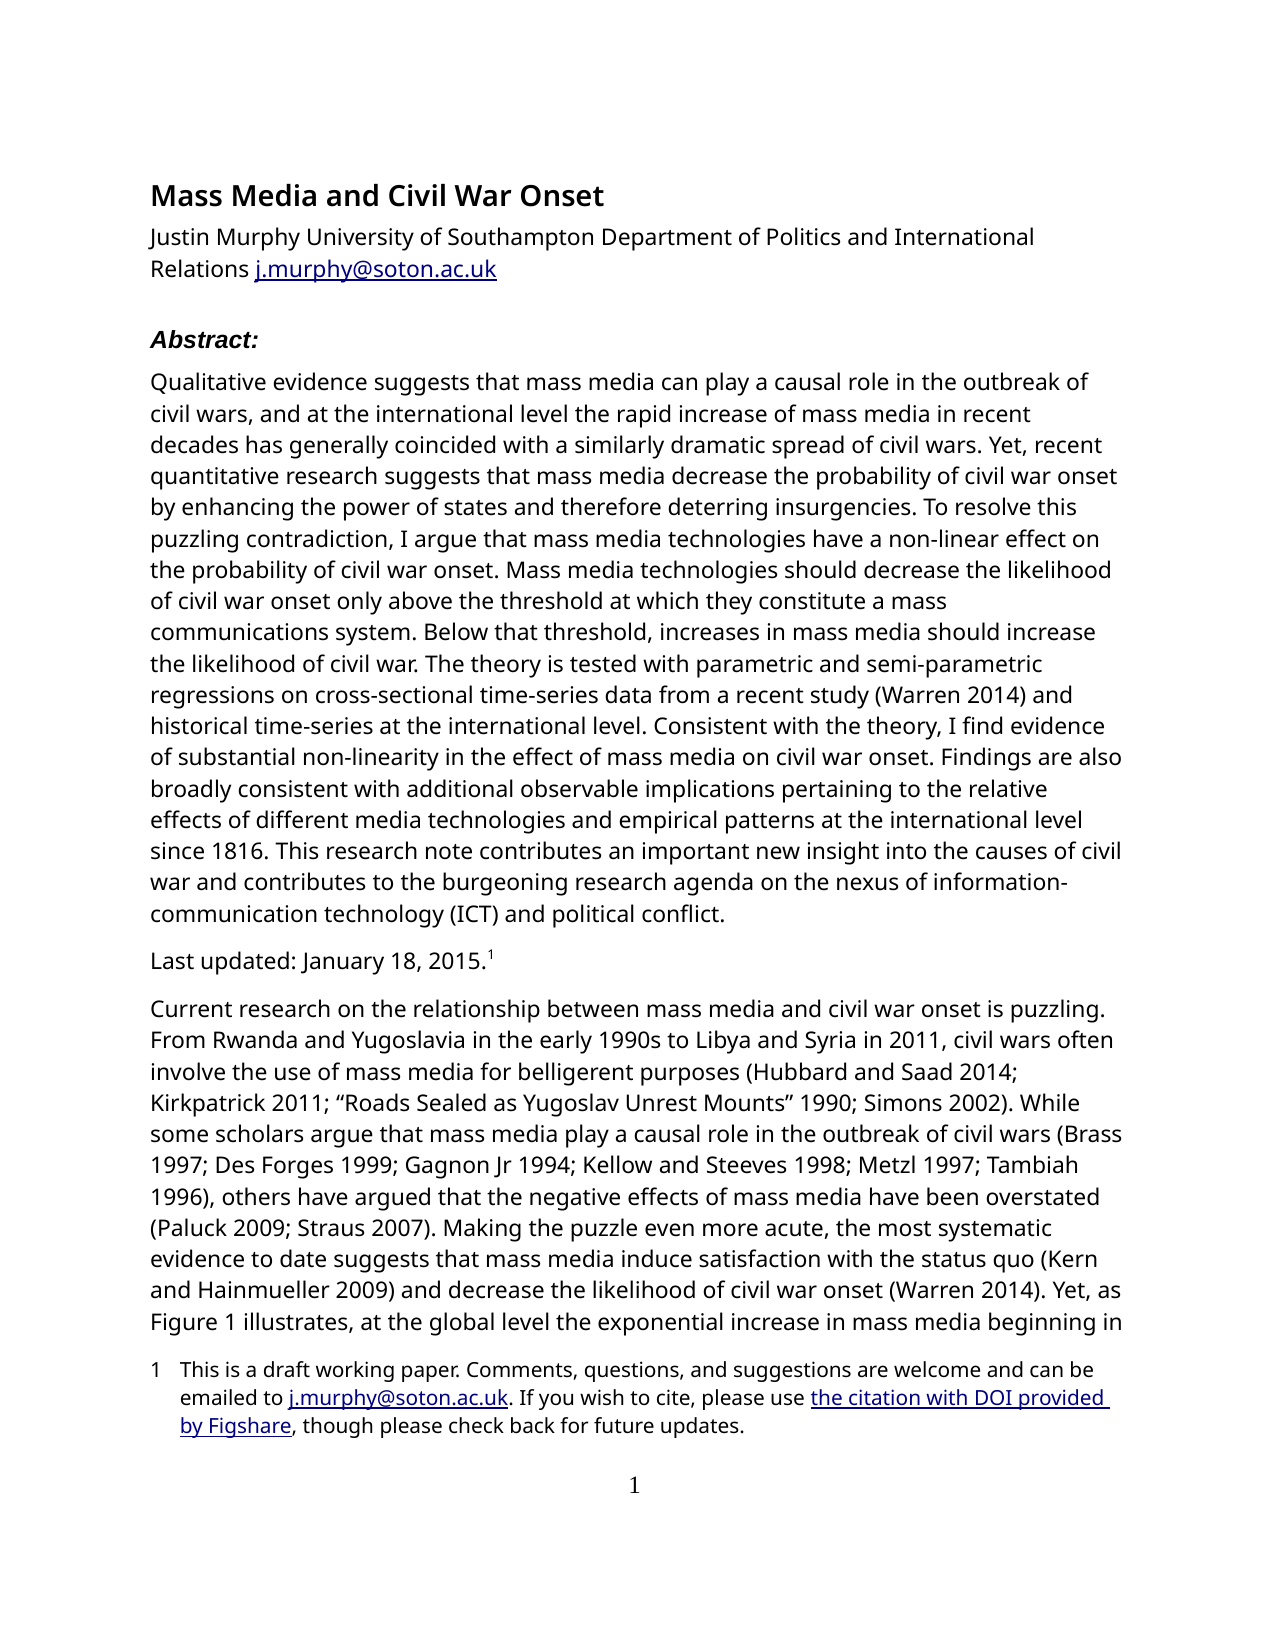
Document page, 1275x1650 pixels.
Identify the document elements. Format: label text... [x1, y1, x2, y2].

text Last updated: January 18, 2015. [150, 945, 1125, 976]
text Qualitative evidence suggests that mass media can play a causal role in the outbreak of civil wars, and at the international level the rapid increase of mass media in recent decades has generally coincided with a similarly dramatic spread of civil wars. Yet, recent quantitative research suggests that mass media decrease the probability of civil war onset by enhancing the power of states and therefore deterring insurgencies. To resolve this puzzling contradiction, I argue that mass media technologies have a non-linear effect on the probability of civil war onset. Mass media technologies should decrease the likelihood of civil war onset only above the threshold at which they constitute a mass communications system. Below that threshold, increases in mass media should increase the likelihood of civil war. The theory is tested with parametric and semi-parametric regressions on cross-sectional time-series data from a recent study (Warren 2014) and historical time-series at the international level. Consistent with the theory, I find evidence of substantial non-linearity in the effect of mass media on civil war onset. Findings are also broadly consistent with additional observable implications pertaining to the relative effects of different media technologies and empirical patterns at the international level since 1816. This research note contributes an important new insight into the causes of civil war and contributes to the burgeoning research agenda on the nexus of information-communication technology (ICT) and political conflict. [150, 366, 1125, 929]
text Justin Murphy University of Southampton Department of Politics and International Relations j.murphy@soton.ac.uk [150, 221, 1125, 284]
text This is a draft working paper. Comments, questions, and suggestions are welcome and can be emailed to j.murphy@soton.ac.uk. If you wish to cite, please use the citation with DOI provided by Figshare, though please check back for future updates. [150, 1355, 1125, 1440]
subtitle Mass Media and Civil War Onset [150, 176, 1125, 215]
text Current research on the relationship between mass media and civil war onset is puzzling. From Rwanda and Yugoslavia in the early 1990s to Libya and Syria in 2011, civil wars often involve the use of mass media for belligerent purposes (Hubbard and Saad 2014; Kirkpatrick 2011; “Roads Sealed as Yugoslav Unrest Mounts” 1990; Simons 2002). While some scholars argue that mass media play a causal role in the outbreak of civil wars (Brass 1997; Des Forges 1999; Gagnon Jr 1994; Kellow and Steeves 1998; Metzl 1997; Tambiah 1996), others have argued that the negative effects of mass media have been overstated (Paluck 2009; Straus 2007). Making the puzzle even more acute, the most systematic evidence to date suggests that mass media induce satisfaction with the status quo (Kern and Hainmueller 2009) and decrease the likelihood of civil war onset (Warren 2014). Yet, as Figure 1 illustrates, at the global level the exponential increase in mass media beginning in [150, 993, 1125, 1337]
subtitle Abstract: [150, 325, 1125, 354]
